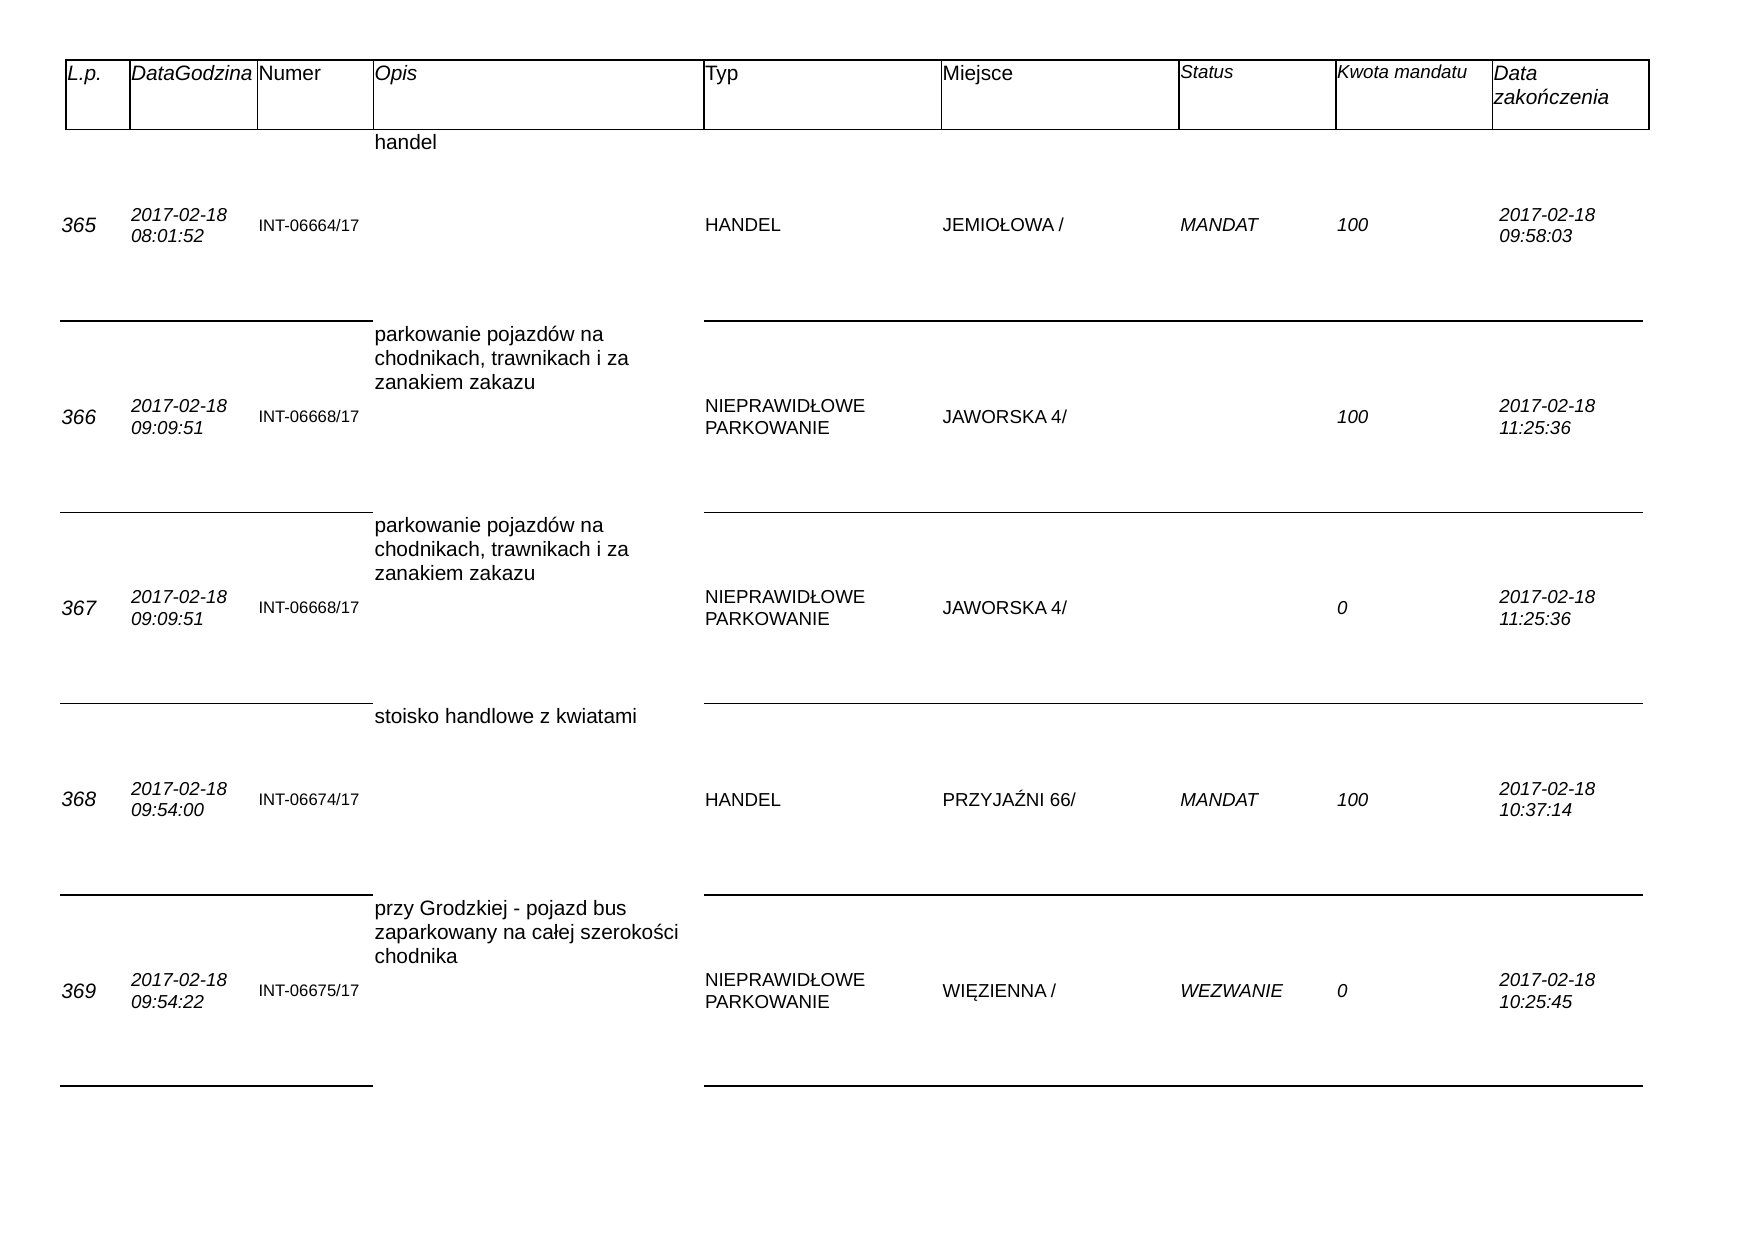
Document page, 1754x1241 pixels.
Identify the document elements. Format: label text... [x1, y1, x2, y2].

table_cell 2017-02-18 09:54:22 [130, 896, 257, 1085]
table_cell INT-06664/17 [257, 130, 373, 320]
table_header Typ [705, 61, 941, 129]
table_cell [1643, 703, 1649, 894]
table_cell 367 [60, 513, 130, 703]
table_cell 100 [1336, 322, 1498, 511]
table_cell WIĘZIENNA / [941, 896, 1179, 1085]
table_cell [1643, 130, 1649, 320]
table_header Kwota mandatu [1337, 61, 1492, 129]
table_cell 2017-02-18 09:09:51 [130, 513, 257, 703]
table_cell JAWORSKA 4/ [941, 513, 1179, 703]
table_cell [1179, 322, 1336, 511]
table_header Data zakończenia [1493, 61, 1648, 129]
table_cell JEMIOŁOWA / [941, 130, 1179, 320]
table_cell NIEPRAWIDŁOWE PARKOWANIE [704, 322, 941, 511]
table_cell 2017-02-18 11:25:36 [1498, 513, 1643, 703]
table_cell 100 [1336, 130, 1498, 320]
table_cell HANDEL [704, 130, 941, 320]
table_cell 2017-02-18 10:25:45 [1498, 896, 1643, 1085]
table_cell handel [373, 130, 704, 320]
table_cell [1643, 511, 1649, 703]
table_cell 100 [1336, 704, 1498, 894]
table_cell WEZWANIE [1179, 896, 1336, 1085]
table_cell 2017-02-18 09:58:03 [1498, 130, 1643, 320]
table_cell INT-06675/17 [257, 896, 373, 1085]
table_header [60, 59, 65, 129]
table_cell MANDAT [1179, 704, 1336, 894]
table_cell NIEPRAWIDŁOWE PARKOWANIE [704, 896, 941, 1085]
table_cell 366 [60, 322, 130, 511]
table_cell 369 [60, 896, 130, 1085]
table_cell stoisko handlowe z kwiatami [373, 703, 704, 894]
table_cell 2017-02-18 08:01:52 [130, 130, 257, 320]
table_header Numer [258, 61, 373, 129]
table_cell 2017-02-18 09:54:00 [130, 704, 257, 894]
table_cell HANDEL [704, 704, 941, 894]
table_cell 368 [60, 704, 130, 894]
table_cell 2017-02-18 09:09:51 [130, 322, 257, 511]
table_cell 2017-02-18 11:25:36 [1498, 322, 1643, 511]
table_cell NIEPRAWIDŁOWE PARKOWANIE [704, 513, 941, 703]
table_cell 0 [1336, 513, 1498, 703]
table_cell [1179, 513, 1336, 703]
table_cell [1643, 894, 1649, 1085]
table_cell parkowanie pojazdów na chodnikach, trawnikach i za zanakiem zakazu [373, 511, 704, 703]
table_header Miejsce [942, 61, 1178, 129]
table_header Opis [374, 61, 703, 129]
table_cell przy Grodzkiej - pojazd bus zaparkowany na całej szerokości chodnika [373, 894, 704, 1085]
table_header DataGodzina [131, 61, 257, 129]
table_cell INT-06674/17 [257, 704, 373, 894]
table_cell 365 [60, 129, 130, 320]
table_header Status [1180, 61, 1335, 129]
table_cell MANDAT [1179, 130, 1336, 320]
table_cell [1643, 320, 1649, 511]
table_cell 0 [1336, 896, 1498, 1085]
table_cell parkowanie pojazdów na chodnikach, trawnikach i za zanakiem zakazu [373, 320, 704, 511]
table_cell JAWORSKA 4/ [941, 322, 1179, 511]
table_cell INT-06668/17 [257, 513, 373, 703]
table_cell PRZYJAŹNI 66/ [941, 704, 1179, 894]
table_cell INT-06668/17 [257, 322, 373, 511]
table_cell 2017-02-18 10:37:14 [1498, 704, 1643, 894]
table_header L.p. [67, 61, 129, 129]
